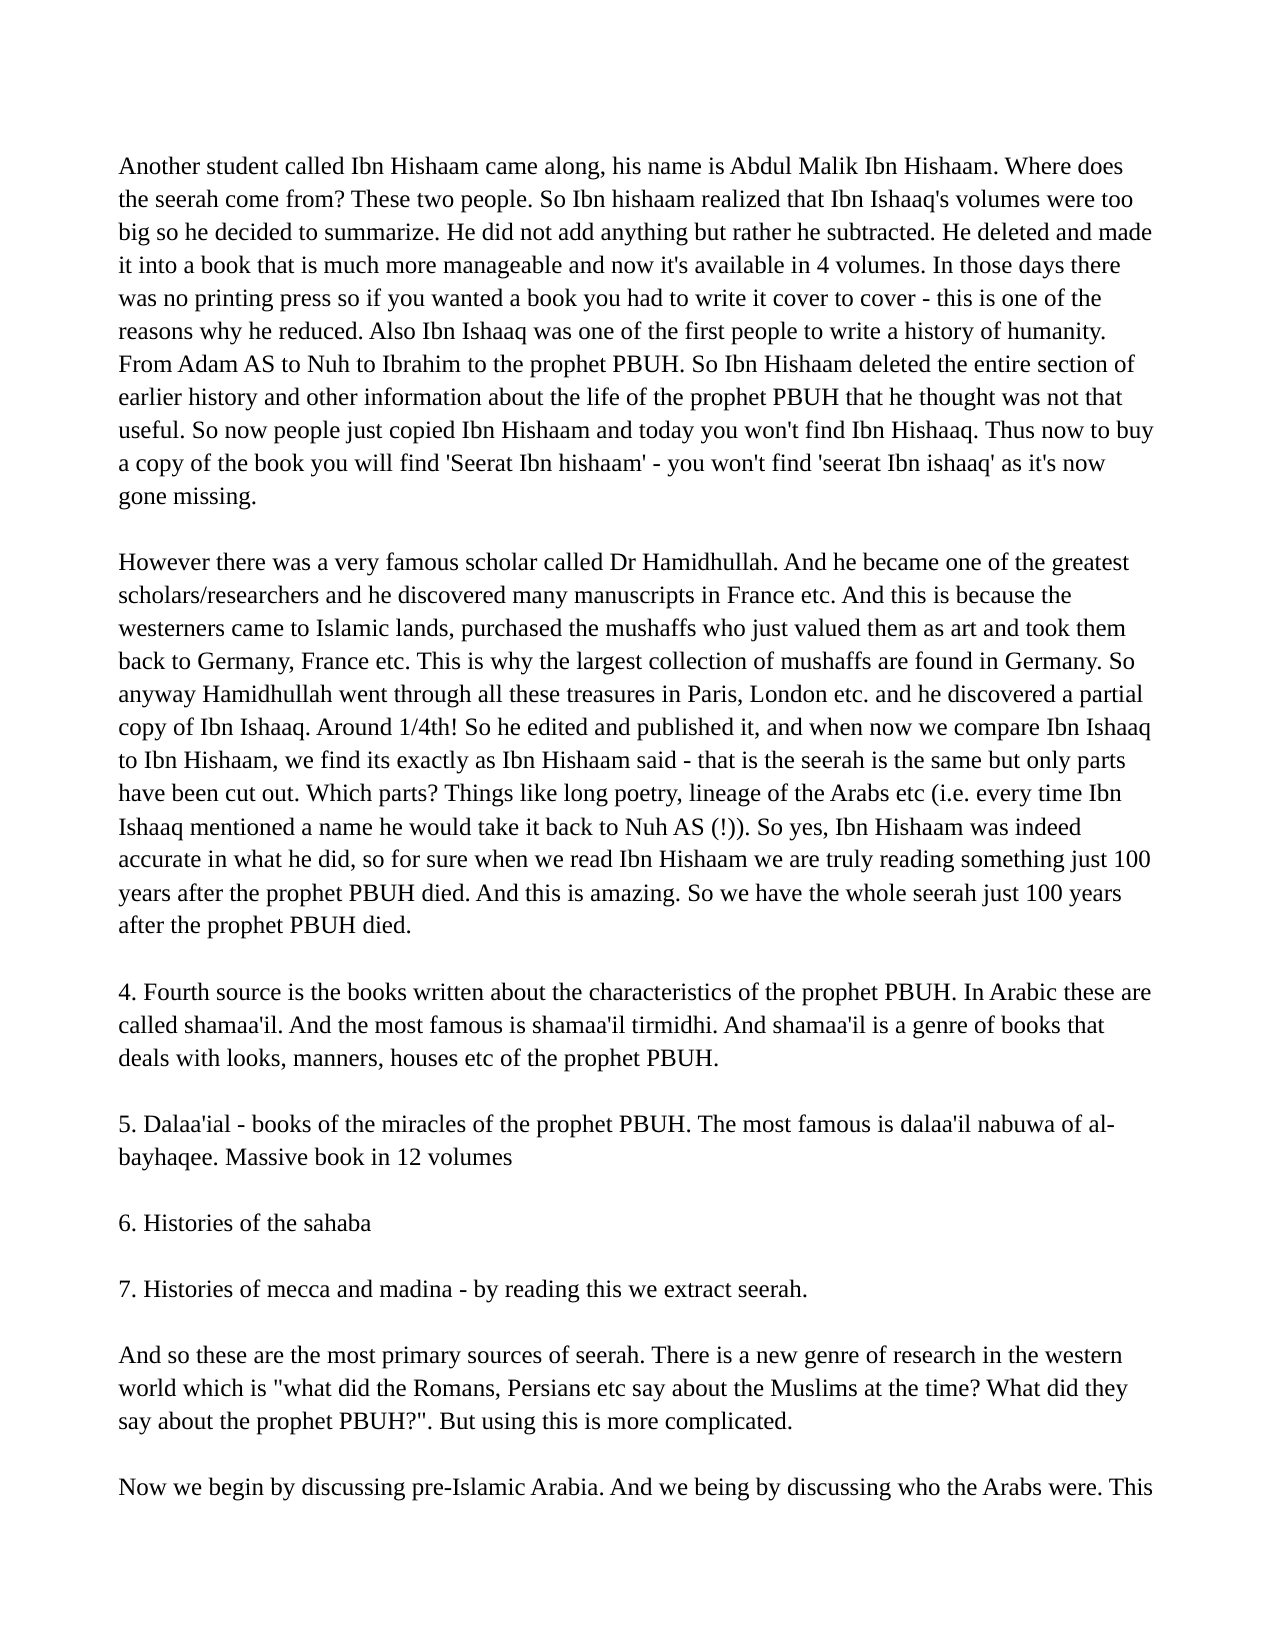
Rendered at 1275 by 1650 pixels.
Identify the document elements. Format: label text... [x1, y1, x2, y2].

text Another student called Ibn Hishaam came along, his name is Abdul Malik Ibn Hishaam. Where does the seerah come from? These two people. So Ibn hishaam realized that Ibn Ishaaq's volumes were too big so he decided to summarize. He did not add anything but rather he subtracted. He deleted and made it into a book that is much more manageable and now it's available in 4 volumes. In those days there was no printing press so if you wanted a book you had to write it cover to cover - this is one of the reasons why he reduced. Also Ibn Ishaaq was one of the first people to write a history of humanity. From Adam AS to Nuh to Ibrahim to the prophet PBUH. So Ibn Hishaam deleted the entire section of earlier history and other information about the life of the prophet PBUH that he thought was not that useful. So now people just copied Ibn Hishaam and today you won't find Ibn Hishaaq. Thus now to buy a copy of the book you will find 'Seerat Ibn hishaam' - you won't find 'seerat Ibn ishaaq' as it's now gone missing. However there was a very famous scholar called Dr Hamidhullah. And he became one of the greatest scholars/researchers and he discovered many manuscripts in France etc. And this is because the westerners came to Islamic lands, purchased the mushaffs who just valued them as art and took them back to Germany, France etc. This is why the largest collection of mushaffs are found in Germany. So anyway Hamidhullah went through all these treasures in Paris, London etc. and he discovered a partial copy of Ibn Ishaaq. Around 1/4th! So he edited and published it, and when now we compare Ibn Ishaaq to Ibn Hishaam, we find its exactly as Ibn Hishaam said - that is the seerah is the same but only parts have been cut out. Which parts? Things like long poetry, lineage of the Arabs etc (i.e. every time Ibn Ishaaq mentioned a name he would take it back to Nuh AS (!)). So yes, Ibn Hishaam was indeed accurate in what he did, so for sure when we read Ibn Hishaam we are truly reading something just 100 years after the prophet PBUH died. And this is amazing. So we have the whole seerah just 100 years after the prophet PBUH died. 4. Fourth source is the books written about the characteristics of the prophet PBUH. In Arabic these are called shamaa'il. And the most famous is shamaa'il tirmidhi. And shamaa'il is a genre of books that deals with looks, manners, houses etc of the prophet PBUH. 5. Dalaa'ial - books of the miracles of the prophet PBUH. The most famous is dalaa'il nabuwa of al-bayhaqee. Massive book in 12 volumes 6. Histories of the sahaba 7. Histories of mecca and madina - by reading this we extract seerah. And so these are the most primary sources of seerah. There is a new genre of research in the western world which is "what did the Romans, Persians etc say about the Muslims at the time? What did they say about the prophet PBUH?". But using this is more complicated. Now we begin by discussing pre-Islamic Arabia. And we being by discussing who the Arabs were. This [118, 118, 1157, 1501]
